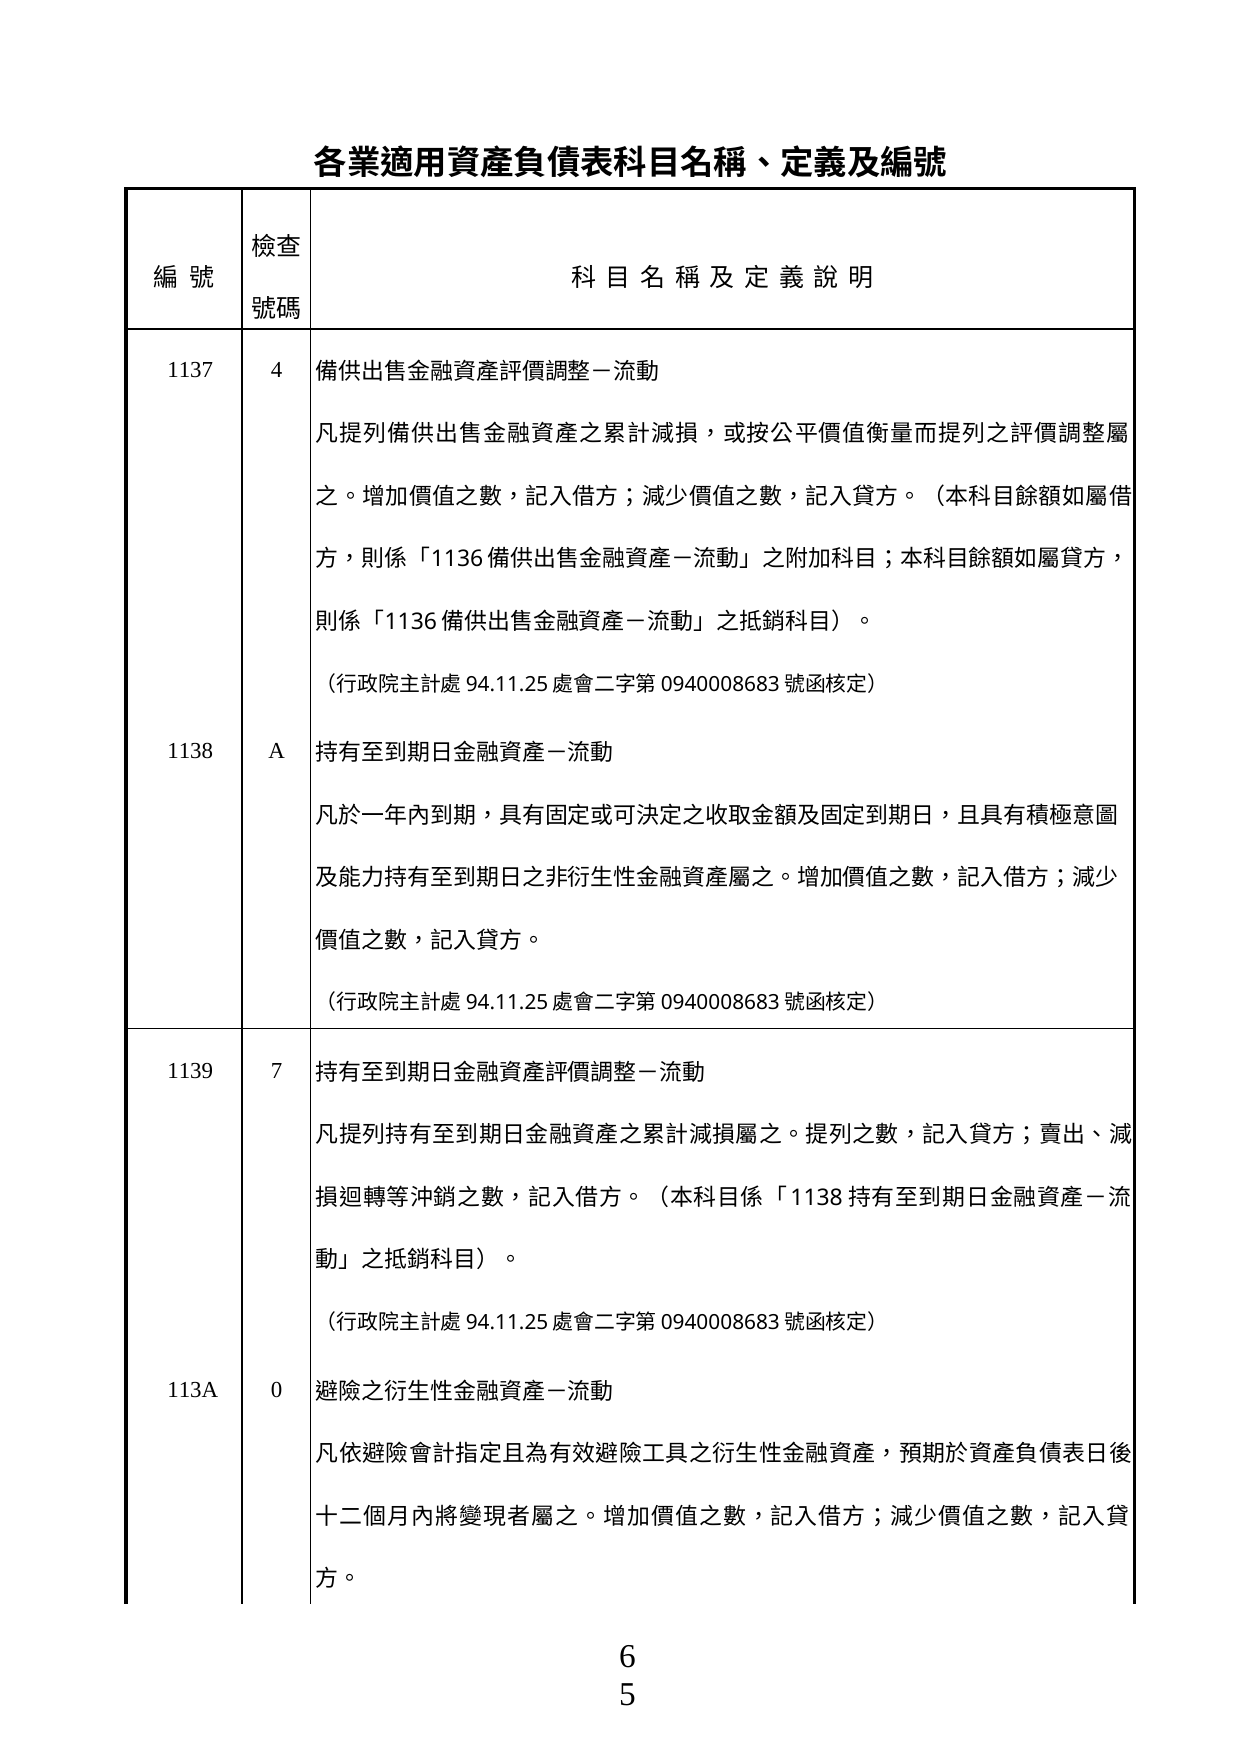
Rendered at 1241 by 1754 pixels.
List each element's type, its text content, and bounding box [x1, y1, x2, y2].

table_cell 科 目 名 稱 及 定 義 說 明 [311, 190, 1133, 328]
table_cell 持有至到期日金融資產評價調整－流動 凡提列持有至到期日金融資產之累計減損屬之。提列之數，記入貸方；賣出、減損迴轉等沖銷之數，記入借方。（本科目係「1138持有至到期日金融資產－流動」之抵銷科目）。 （行政院主計處94.11.25處會二字第0940008683號函核定） [311, 1029, 1133, 1348]
table_cell 0 [243, 1348, 310, 1604]
table_cell A [243, 709, 310, 1028]
table_cell 113A [128, 1348, 241, 1604]
table_cell 持有至到期日金融資產－流動 凡於一年內到期，具有固定或可決定之收取金額及固定到期日，且具有積極意圖及能力持有至到期日之非衍生性金融資產屬之。增加價值之數，記入借方；減少價值之數，記入貸方。 （行政院主計處94.11.25處會二字第0940008683號函核定） [311, 709, 1133, 1028]
table_cell 備供出售金融資產評價調整－流動 凡提列備供出售金融資產之累計減損，或按公平價值衡量而提列之評價調整屬之。增加價值之數，記入借方；減少價值之數，記入貸方。（本科目餘額如屬借方，則係「1136備供出售金融資產－流動」之附加科目；本科目餘額如屬貸方，則係「1136備供出售金融資產－流動」之抵銷科目）。 （行政院主計處94.11.25處會二字第0940008683號函核定） [311, 330, 1133, 709]
table_cell 1139 [128, 1029, 241, 1348]
table_cell 避險之衍生性金融資產－流動 凡依避險會計指定且為有效避險工具之衍生性金融資產，預期於資產負債表日後十二個月內將變現者屬之。增加價值之數，記入借方；減少價值之數，記入貸方。 [311, 1348, 1133, 1604]
table_cell 編 號 [128, 190, 241, 328]
table_cell 7 [243, 1029, 310, 1348]
table_cell [106, 1028, 124, 1348]
table_cell 檢查號碼 [243, 190, 310, 328]
table_cell [106, 328, 124, 709]
table_cell [106, 187, 124, 328]
table_header 各業適用資產負債表科目名稱、定義及編號 [126, 112, 1134, 187]
table_cell 1138 [128, 709, 241, 1028]
table_cell 1137 [128, 330, 241, 709]
table_cell [106, 709, 124, 1028]
table_cell 4 [243, 330, 310, 709]
table_header [106, 112, 126, 187]
table_cell [106, 1348, 124, 1604]
